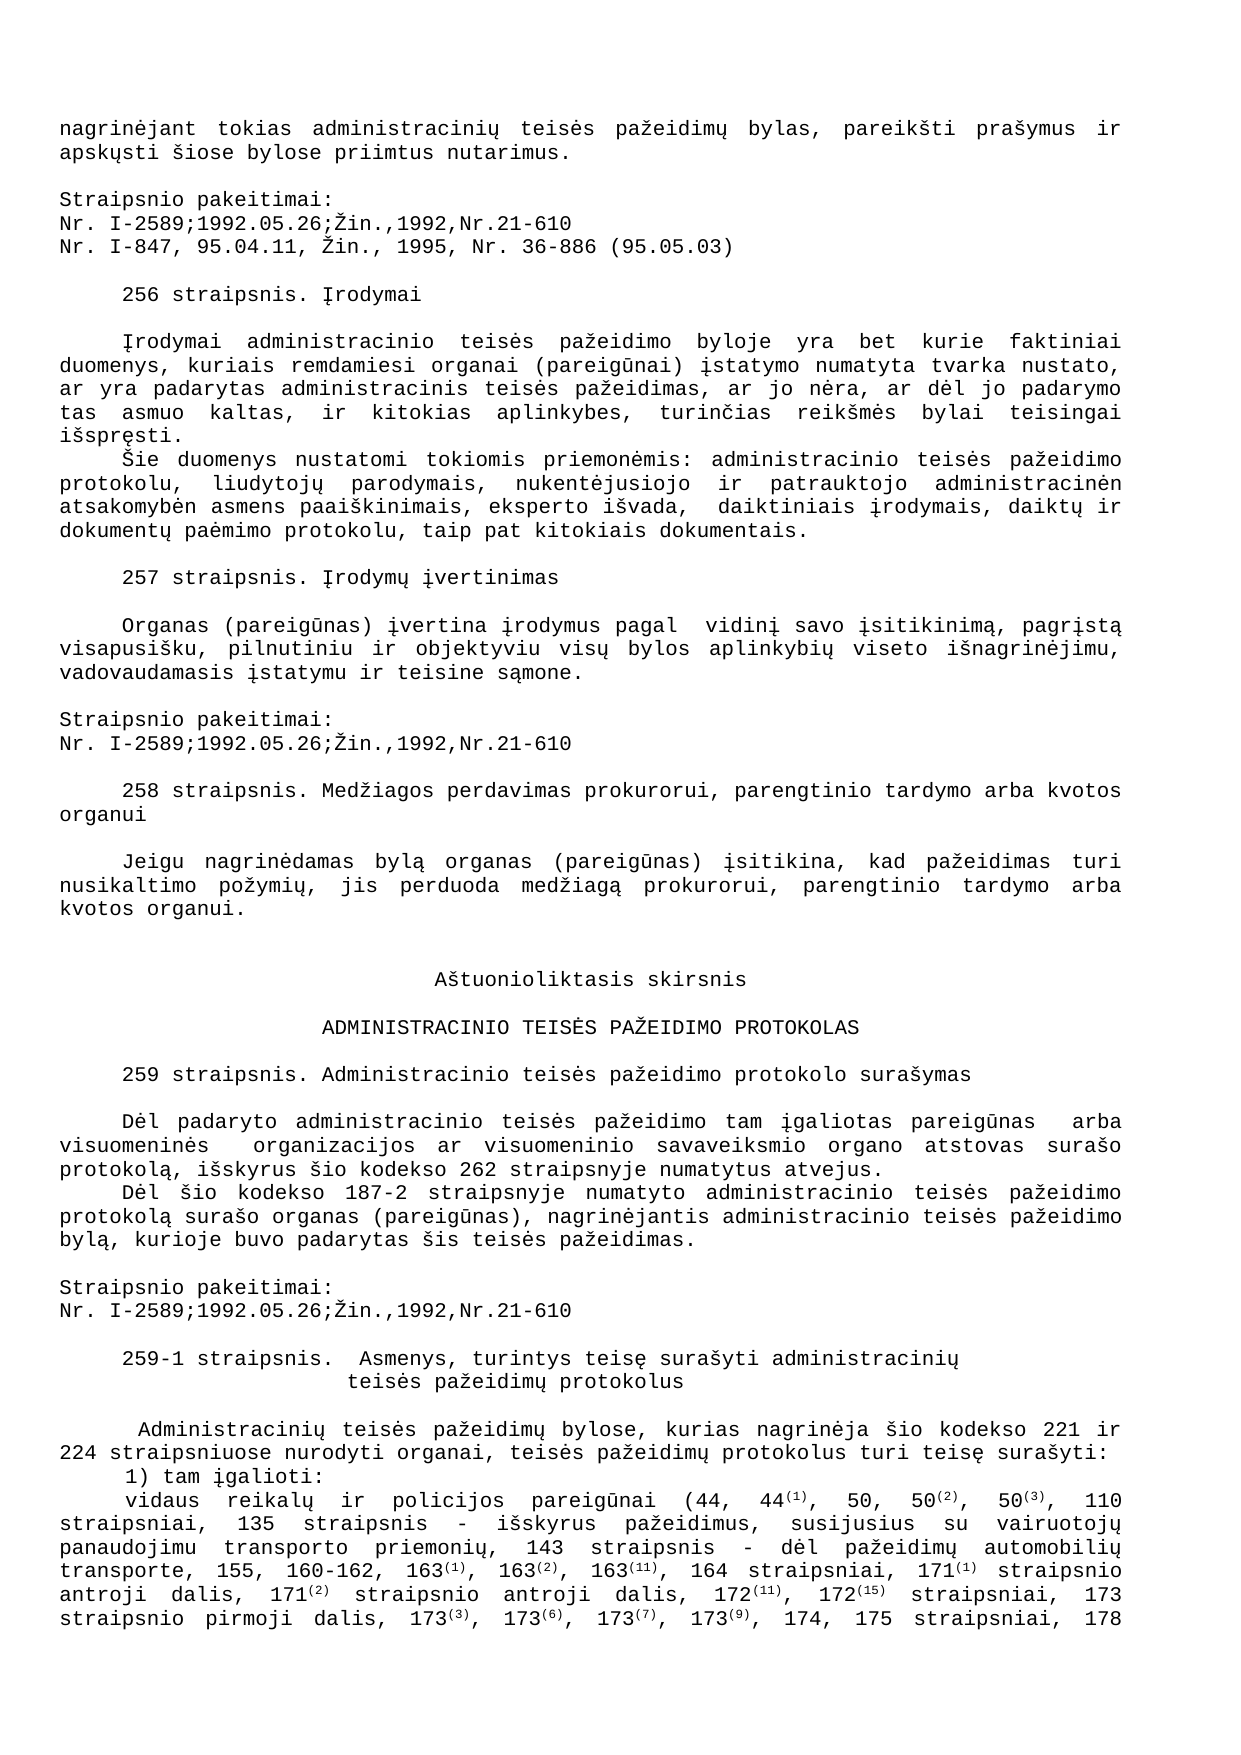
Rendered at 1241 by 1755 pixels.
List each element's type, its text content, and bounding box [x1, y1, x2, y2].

text vidaus reikalų ir policijos pareigūnai (44, 44(1), 50, 50(2), 50(3), 110 straipsniai, 135 straipsnis - išskyrus pažeidimus, susijusius su vairuotojų panaudojimu transporto priemonių, 143 straipsnis - dėl pažeidimų automobilių transporte, 155, 160-162, 163(1), 163(2), 163(11), 164 straipsniai, 171(1) straipsnio antroji dalis, 171(2) straipsnio antroji dalis, 172(11), 172(15) straipsniai, 173 straipsnio pirmoji dalis, 173(3), 173(6), 173(7), 173(9), 174, 175 straipsniai, 178 [59, 1489, 1122, 1631]
text 259 straipsnis. Administracinio teisės pažeidimo protokolo surašymas [59, 1064, 1122, 1088]
text Nr. I-2589;1992.05.26;Žin.,1992,Nr.21-610 [59, 213, 1122, 236]
text Straipsnio pakeitimai: [59, 709, 1122, 733]
text Straipsnio pakeitimai: [59, 189, 1122, 213]
text teisės pažeidimų protokolus [59, 1371, 1122, 1395]
text 257 straipsnis. Įrodymų įvertinimas [59, 567, 1122, 591]
text Administracinių teisės pažeidimų bylose, kurias nagrinėja šio kodekso 221 ir 224 straipsniuose nurodyti organai, teisės pažeidimų protokolus turi teisę surašyti: [59, 1419, 1122, 1466]
text Nr. I-2589;1992.05.26;Žin.,1992,Nr.21-610 [59, 1300, 1122, 1324]
text Įrodymai administracinio teisės pažeidimo byloje yra bet kurie faktiniai duomenys, kuriais remdamiesi organai (pareigūnai) įstatymo numatyta tvarka nustato, ar yra padarytas administracinis teisės pažeidimas, ar jo nėra, ar dėl jo padarymo tas asmuo kaltas, ir kitokias aplinkybes, turinčias reikšmės bylai teisingai išspręsti. [59, 331, 1122, 449]
text 1) tam įgalioti: [59, 1466, 1122, 1489]
text Dėl padaryto administracinio teisės pažeidimo tam įgaliotas pareigūnas arba visuomeninės organizacijos ar visuomeninio savaveiksmio organo atstovas surašo protokolą, išskyrus šio kodekso 262 straipsnyje numatytus atvejus. [59, 1111, 1122, 1182]
text Dėl šio kodekso 187-2 straipsnyje numatyto administracinio teisės pažeidimo protokolą surašo organas (pareigūnas), nagrinėjantis administracinio teisės pažeidimo bylą, kurioje buvo padarytas šis teisės pažeidimas. [59, 1182, 1122, 1253]
text nagrinėjant tokias administracinių teisės pažeidimų bylas, pareikšti prašymus ir apskųsti šiose bylose priimtus nutarimus. [59, 118, 1122, 165]
text 256 straipsnis. Įrodymai [59, 284, 1122, 307]
text ADMINISTRACINIO TEISĖS PAŽEIDIMO PROTOKOLAS [59, 1017, 1122, 1040]
text Jeigu nagrinėdamas bylą organas (pareigūnas) įsitikina, kad pažeidimas turi nusikaltimo požymių, jis perduoda medžiagą prokurorui, parengtinio tardymo arba kvotos organui. [59, 851, 1122, 922]
text 258 straipsnis. Medžiagos perdavimas prokurorui, parengtinio tardymo arba kvotos organui [59, 780, 1122, 827]
text Nr. I-2589;1992.05.26;Žin.,1992,Nr.21-610 [59, 733, 1122, 757]
text 259-1 straipsnis. Asmenys, turintys teisę surašyti administracinių [59, 1348, 1122, 1371]
text Straipsnio pakeitimai: [59, 1277, 1122, 1300]
text Organas (pareigūnas) įvertina įrodymus pagal vidinį savo įsitikinimą, pagrįstą visapusišku, pilnutiniu ir objektyviu visų bylos aplinkybių viseto išnagrinėjimu, vadovaudamasis įstatymu ir teisine sąmone. [59, 615, 1122, 686]
text Aštuonioliktasis skirsnis [59, 969, 1122, 993]
text Nr. I-847, 95.04.11, Žin., 1995, Nr. 36-886 (95.05.03) [59, 236, 1122, 260]
text Šie duomenys nustatomi tokiomis priemonėmis: administracinio teisės pažeidimo protokolu, liudytojų parodymais, nukentėjusiojo ir patrauktojo administracinėn atsakomybėn asmens paaiškinimais, eksperto išvada, daiktiniais įrodymais, daiktų ir dokumentų paėmimo protokolu, taip pat kitokiais dokumentais. [59, 449, 1122, 544]
